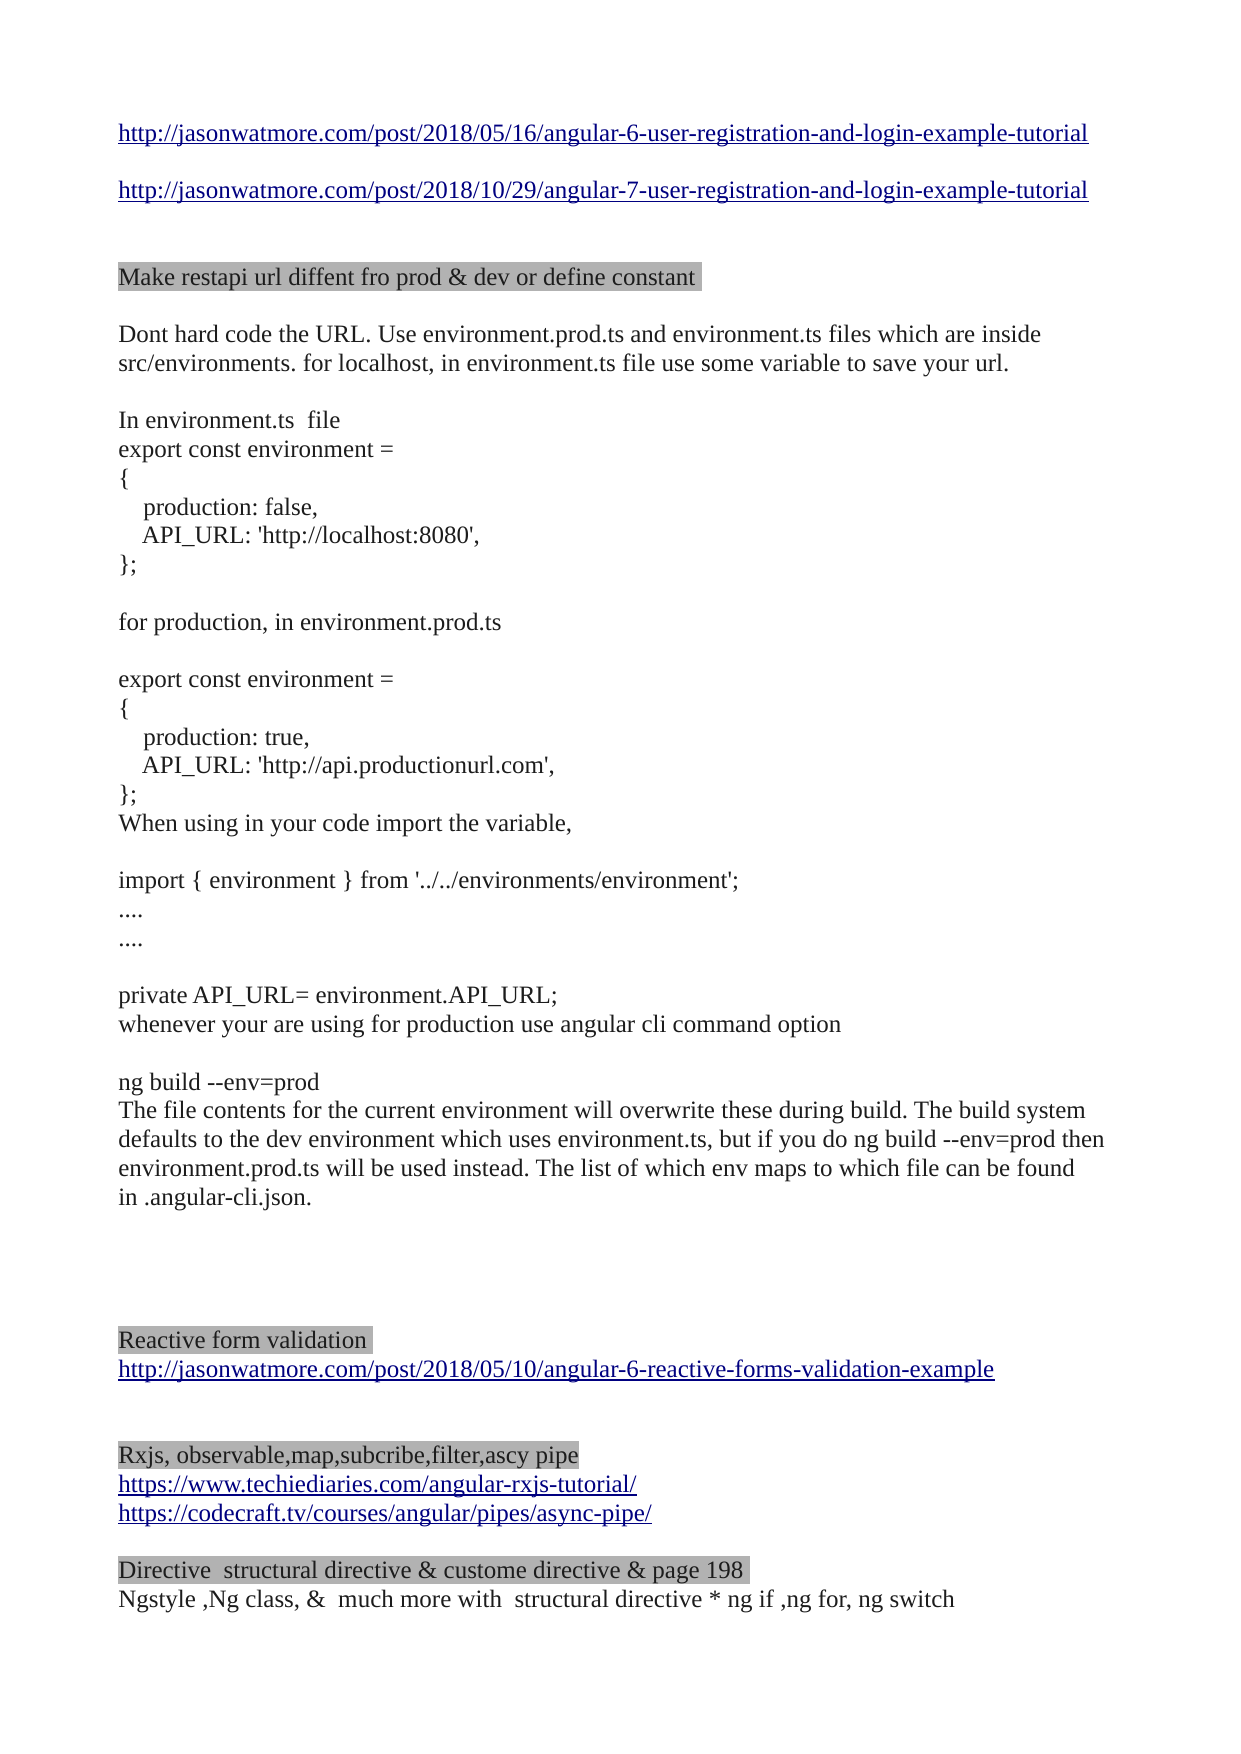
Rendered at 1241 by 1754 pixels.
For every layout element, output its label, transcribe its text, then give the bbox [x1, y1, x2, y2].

text http://jasonwatmore.com/post/2018/10/29/angular-7-user-registration-and-login-example-tutorial [118, 176, 1122, 204]
text API_URL: 'http://api.productionurl.com', [118, 751, 1122, 779]
text production: true, [118, 722, 1122, 751]
text .... [118, 894, 1122, 923]
text ng build --env=prod [118, 1067, 1122, 1096]
text https://www.techiediaries.com/angular-rxjs-tutorial/ [118, 1469, 1122, 1498]
text The file contents for the current environment will overwrite these during build. The build system defaults to the dev environment which uses environment.ts, but if you do ng build --env=prod then environment.prod.ts will be used instead. The list of which env maps to which file can be found in .angular-cli.json. [118, 1096, 1122, 1211]
text Dont hard code the URL. Use environment.prod.ts and environment.ts files which are inside src/environments. for localhost, in environment.ts file use some variable to save your url. [118, 319, 1122, 377]
text export const environment = [118, 434, 1122, 463]
text https://codecraft.tv/courses/angular/pipes/async-pipe/ [118, 1498, 1122, 1527]
text In environment.ts file [118, 406, 1122, 434]
text Directive structural directive & custome directive & page 198 [118, 1556, 1122, 1584]
text http://jasonwatmore.com/post/2018/05/10/angular-6-reactive-forms-validation-example [118, 1354, 1122, 1383]
text Ngstyle ,Ng class, & much more with structural directive * ng if ,ng for, ng switch [118, 1584, 1122, 1613]
text export const environment = [118, 664, 1122, 693]
text Reactive form validation [118, 1326, 1122, 1354]
text Rxjs, observable,map,subcribe,filter,ascy pipe [118, 1441, 1122, 1469]
text for production, in environment.prod.ts [118, 607, 1122, 636]
text }; [118, 779, 1122, 808]
text { [118, 693, 1122, 722]
text When using in your code import the variable, [118, 808, 1122, 837]
text Make restapi url diffent fro prod & dev or define constant [118, 262, 1122, 291]
text private API_URL= environment.API_URL; [118, 981, 1122, 1009]
text .... [118, 923, 1122, 952]
text }; [118, 549, 1122, 578]
text import { environment } from '../../environments/environment'; [118, 866, 1122, 894]
text { [118, 463, 1122, 492]
text whenever your are using for production use angular cli command option [118, 1009, 1122, 1038]
text API_URL: 'http://localhost:8080', [118, 521, 1122, 549]
text http://jasonwatmore.com/post/2018/05/16/angular-6-user-registration-and-login-example-tutorial [118, 118, 1122, 147]
text production: false, [118, 492, 1122, 521]
